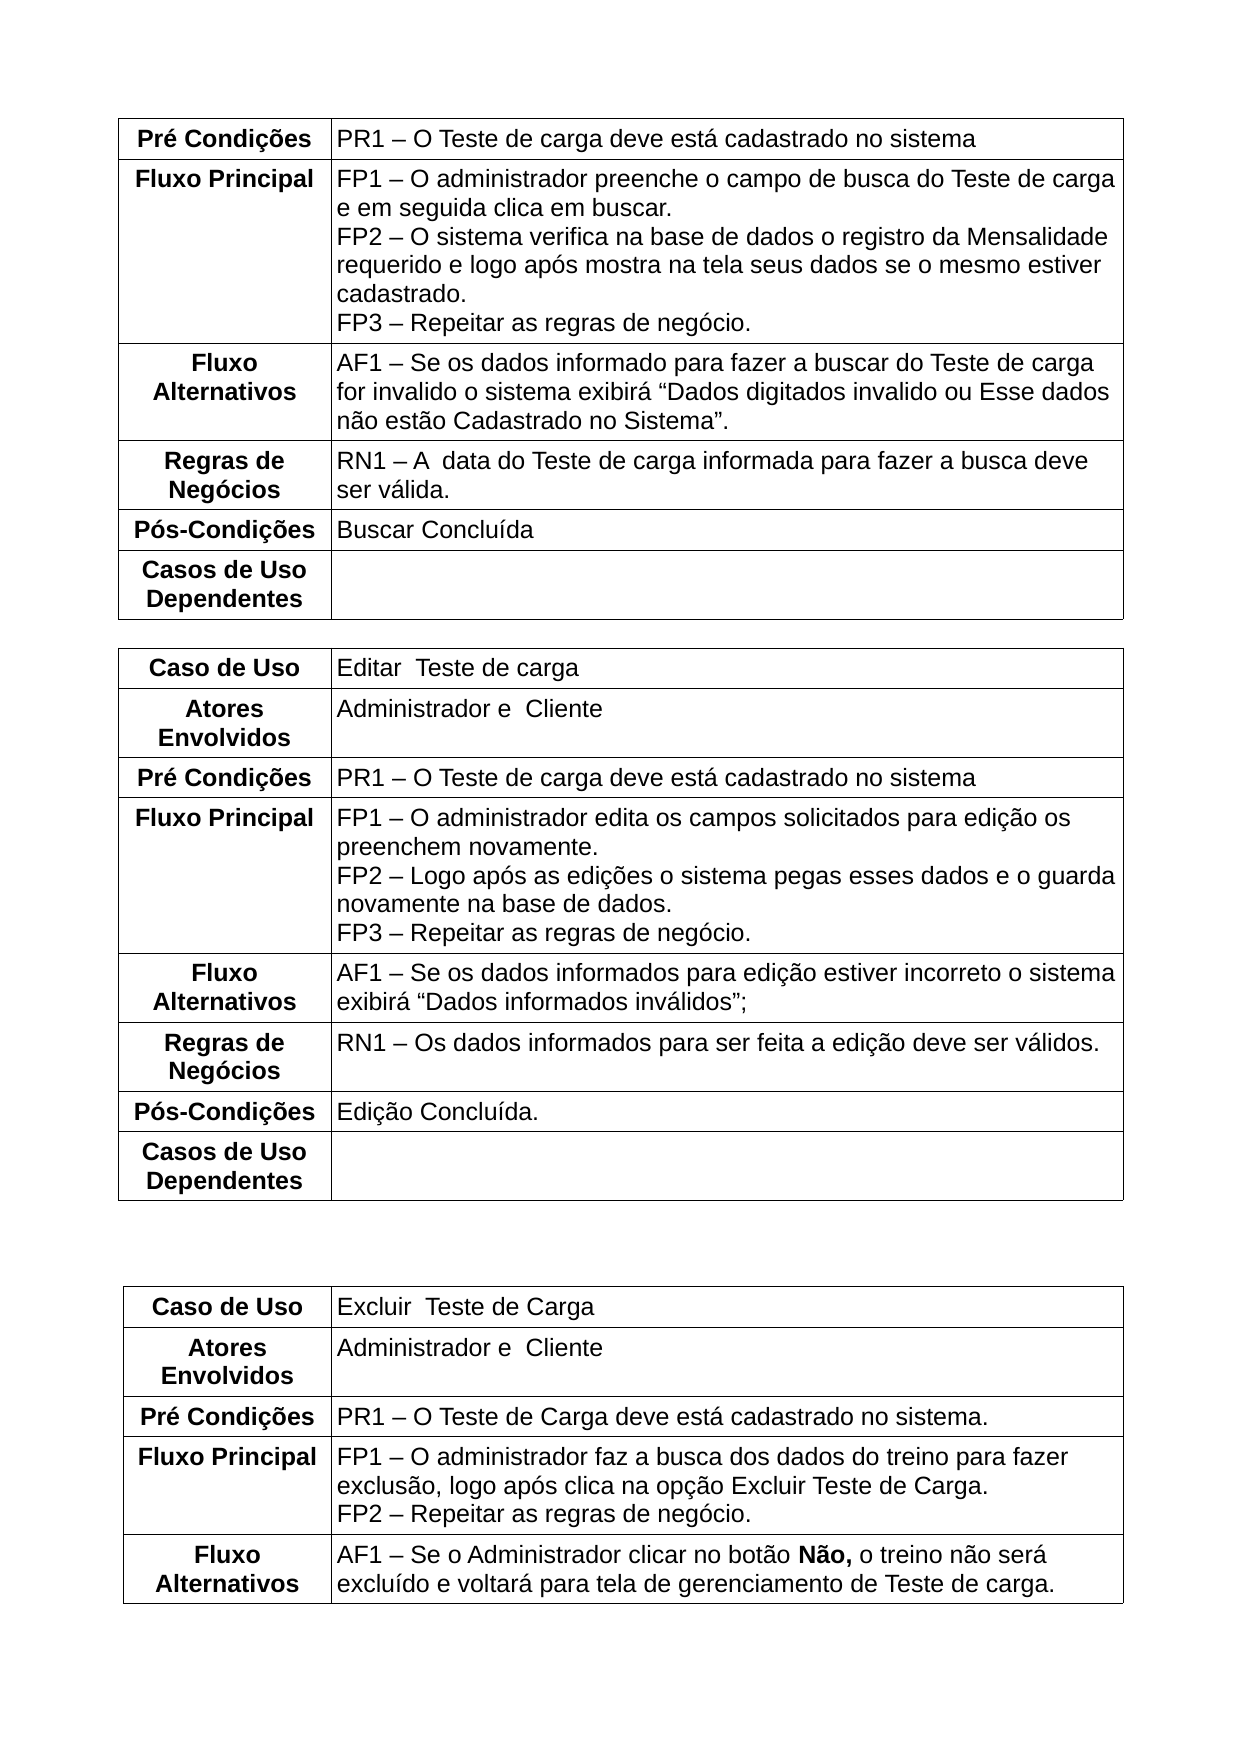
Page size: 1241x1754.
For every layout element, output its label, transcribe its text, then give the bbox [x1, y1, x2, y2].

table_cell Buscar Concluída [332, 510, 1123, 550]
table_cell AF1 – Se os dados informados para edição estiver incorreto o sistema exibirá “Dados informados inválidos”; [332, 954, 1123, 1022]
table_cell Fluxo Principal [119, 798, 331, 953]
table_cell Fluxo Principal [119, 160, 331, 342]
table_cell FP1 – O administrador edita os campos solicitados para edição os preenchem novamente. FP2 – Logo após as edições o sistema pegas esses dados e o guarda novamente na base de dados. FP3 – Repeitar as regras de negócio. [332, 798, 1123, 953]
table_header Caso de Uso [124, 1287, 331, 1327]
table_cell Atores Envolvidos [119, 689, 331, 757]
table_cell Pós-Condições [119, 510, 331, 550]
table_cell AF1 – Se os dados informado para fazer a buscar do Teste de carga for invalido o sistema exibirá “Dados digitados invalido ou Esse dados não estão Cadastrado no Sistema”. [332, 344, 1123, 440]
table_cell Administrador e Cliente [332, 689, 1123, 757]
table_cell FP1 – O administrador faz a busca dos dados do treino para fazer exclusão, logo após clica na opção Excluir Teste de Carga. FP2 – Repeitar as regras de negócio. [332, 1437, 1123, 1534]
table_cell Pré Condições [124, 1397, 331, 1436]
table_cell Regras de Negócios [119, 441, 331, 509]
table_cell Casos de Uso Dependentes [119, 1132, 331, 1200]
table_cell Regras de Negócios [119, 1023, 331, 1091]
table_cell Casos de Uso Dependentes [119, 551, 331, 619]
table_cell Fluxo Alternativos [124, 1535, 331, 1603]
table_cell RN1 – Os dados informados para ser feita a edição deve ser válidos. [332, 1023, 1123, 1091]
table_cell PR1 – O Teste de carga deve está cadastrado no sistema [332, 758, 1123, 797]
table_cell PR1 – O Teste de Carga deve está cadastrado no sistema. [332, 1397, 1123, 1436]
table_cell FP1 – O administrador preenche o campo de busca do Teste de carga e em seguida clica em buscar. FP2 – O sistema verifica na base de dados o registro da Mensalidade requerido e logo após mostra na tela seus dados se o mesmo estiver cadastrado. FP3 – Repeitar as regras de negócio. [332, 160, 1123, 342]
table_cell Edição Concluída. [332, 1092, 1123, 1131]
table_cell Administrador e Cliente [332, 1328, 1123, 1396]
table_cell [332, 551, 1123, 619]
table_header Caso de Uso [119, 649, 331, 688]
table_cell Atores Envolvidos [124, 1328, 331, 1396]
table_cell Pré Condições [119, 758, 331, 797]
table_cell AF1 – Se o Administrador clicar no botão Não, o treino não será excluído e voltará para tela de gerenciamento de Teste de carga. [332, 1535, 1123, 1603]
table_header Excluir Teste de Carga [332, 1287, 1123, 1327]
table_cell Fluxo Principal [124, 1437, 331, 1534]
table_cell PR1 – O Teste de carga deve está cadastrado no sistema [332, 119, 1123, 158]
table_cell Pós-Condições [119, 1092, 331, 1131]
table_cell Fluxo Alternativos [119, 344, 331, 440]
table_cell Fluxo Alternativos [119, 954, 331, 1022]
table_cell [332, 1132, 1123, 1200]
table_cell RN1 – A data do Teste de carga informada para fazer a busca deve ser válida. [332, 441, 1123, 509]
table_header Editar Teste de carga [332, 649, 1123, 688]
table_cell Pré Condições [119, 119, 331, 158]
